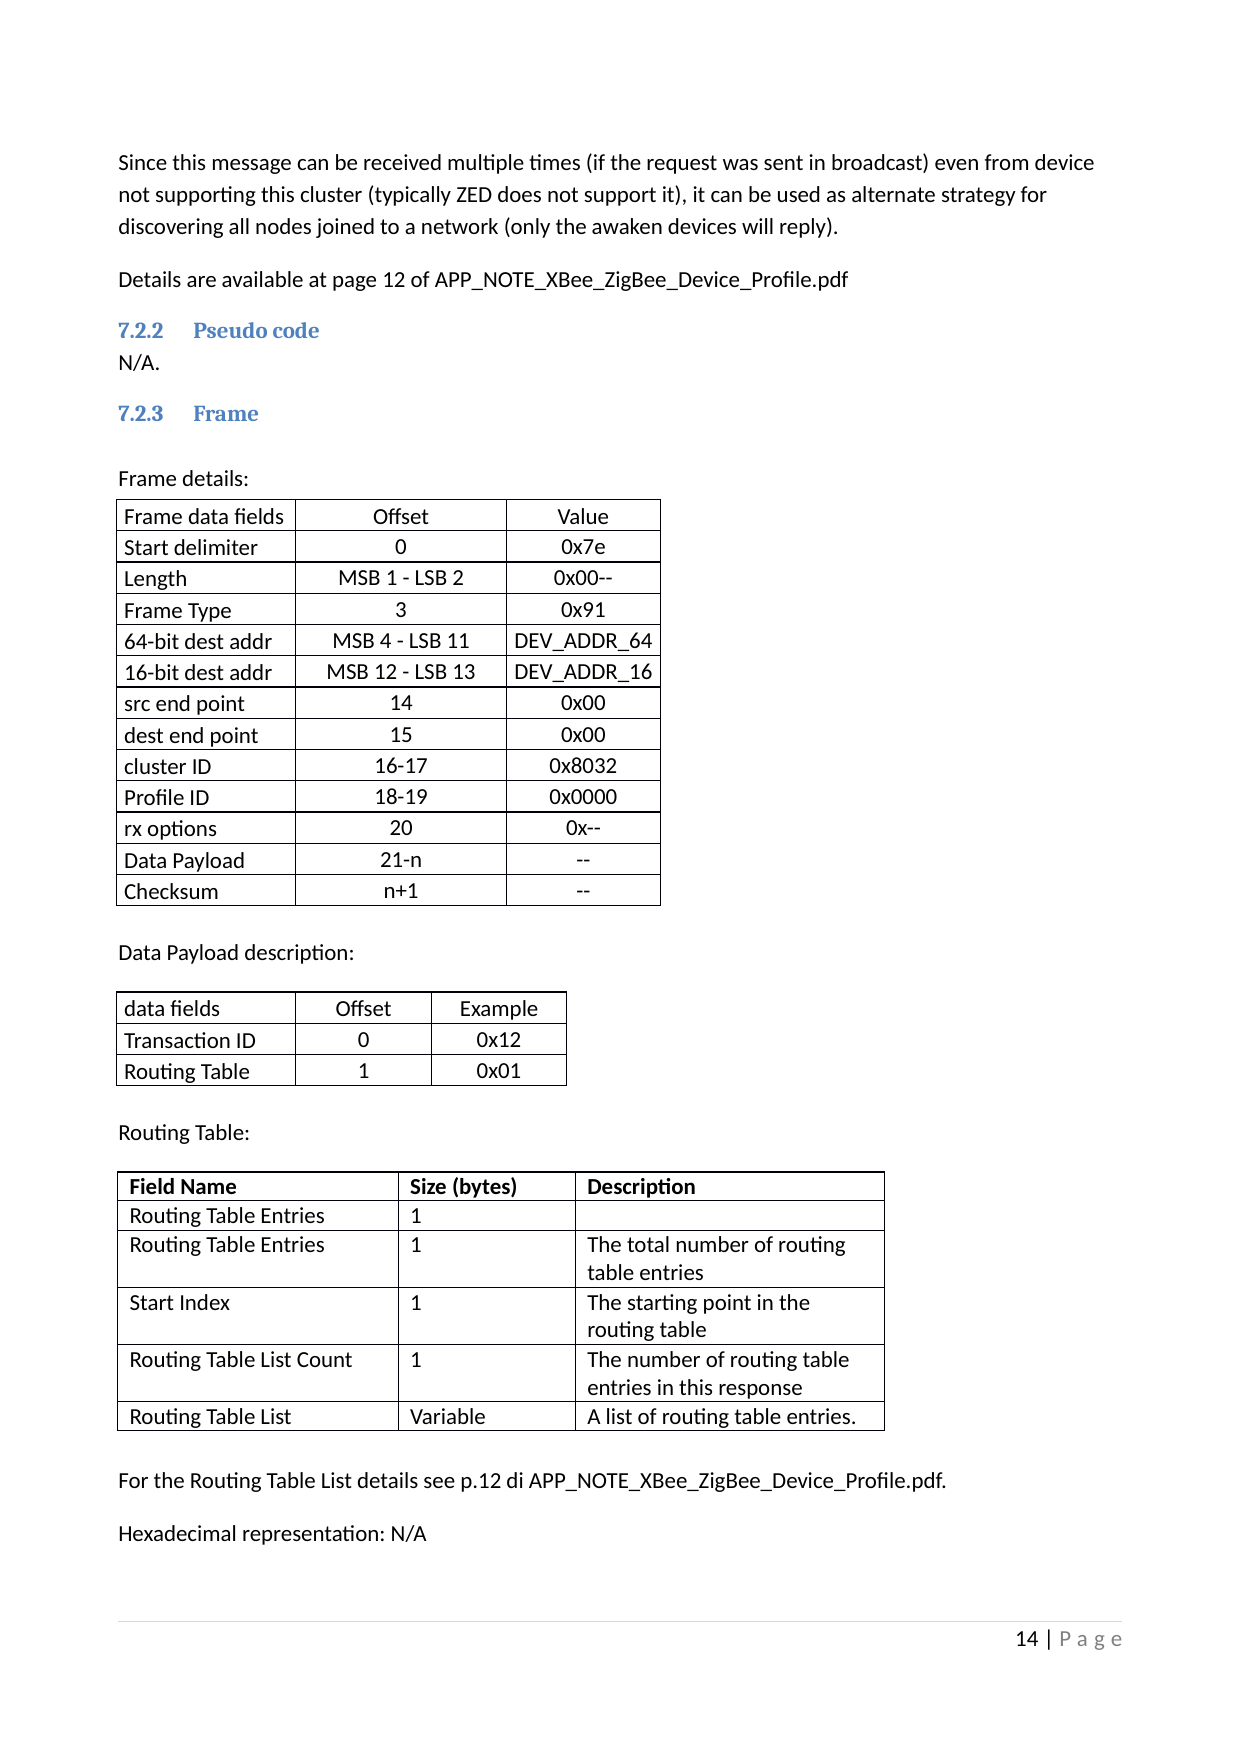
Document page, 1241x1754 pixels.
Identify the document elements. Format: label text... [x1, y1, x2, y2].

table_cell DEV_ADDR_64 [507, 625, 660, 655]
table_cell 0x91 [507, 594, 660, 624]
table_cell Start Index [118, 1288, 398, 1344]
text Frame details: [118, 464, 1122, 492]
table_cell Variable [399, 1402, 575, 1430]
table_cell 16-bit dest addr [117, 656, 295, 686]
subtitle Pseudo code [118, 318, 1122, 344]
table_cell Routing Table [117, 1055, 295, 1085]
table_cell Checksum [117, 875, 295, 905]
table_cell src end point [117, 688, 295, 718]
table_cell 64-bit dest addr [117, 625, 295, 655]
table_cell rx options [117, 813, 295, 843]
table_cell -- [507, 875, 660, 905]
table_cell 14 [296, 688, 506, 718]
table_cell Length [117, 563, 295, 593]
table_cell The number of routing table entries in this response [576, 1345, 884, 1401]
table_header Description [576, 1173, 884, 1200]
table_header Frame data fields [117, 500, 295, 530]
table_cell n+1 [296, 875, 506, 905]
table_cell 0x01 [432, 1055, 566, 1085]
text Data Payload description: [118, 938, 1122, 966]
table_cell 1 [399, 1231, 575, 1287]
text Since this message can be received multiple times (if the request was sent in broadcast) even from device not supporting this cluster (typically ZED does not support it), it can be used as alternate strategy for discovering all nodes joined to a network (only the awaken devices will reply). [118, 148, 1122, 240]
table_cell 1 [296, 1055, 431, 1085]
text For the Routing Table List details see p.12 di APP_NOTE_XBee_ZigBee_Device_Profile.pdf. [118, 1466, 1122, 1494]
text N/A. [118, 348, 1122, 376]
table_cell dest end point [117, 719, 295, 749]
text Details are available at page 12 of APP_NOTE_XBee_ZigBee_Device_Profile.pdf [118, 265, 1122, 293]
table_cell 0x00 [507, 719, 660, 749]
table_cell -- [507, 844, 660, 874]
table_cell Start delimiter [117, 531, 295, 561]
table_cell 16-17 [296, 750, 506, 780]
table_cell 0x7e [507, 531, 660, 561]
table_header Offset [296, 993, 431, 1023]
table_cell 3 [296, 594, 506, 624]
table_cell 0x00-- [507, 563, 660, 593]
table_cell 0x0000 [507, 781, 660, 811]
table_header data fields [117, 993, 295, 1023]
table_cell 0x8032 [507, 750, 660, 780]
table_cell A list of routing table entries. [576, 1402, 884, 1430]
table_cell 21-n [296, 844, 506, 874]
table_cell Routing Table List [118, 1402, 398, 1430]
table_cell MSB 1 - LSB 2 [296, 563, 506, 593]
table_cell 15 [296, 719, 506, 749]
table_cell The starting point in the routing table [576, 1288, 884, 1344]
table_header Size (bytes) [399, 1173, 575, 1200]
table_cell 0 [296, 531, 506, 561]
table_cell 0x00 [507, 688, 660, 718]
table_cell Profile ID [117, 781, 295, 811]
table_cell 1 [399, 1345, 575, 1401]
table_cell MSB 12 - LSB 13 [296, 656, 506, 686]
table_header Offset [296, 500, 506, 530]
table_cell 1 [399, 1201, 575, 1229]
table_cell [576, 1201, 884, 1229]
table_cell 18-19 [296, 781, 506, 811]
table_cell Transaction ID [117, 1024, 295, 1054]
table_cell The total number of routing table entries [576, 1231, 884, 1287]
table_cell 0x12 [432, 1024, 566, 1054]
table_cell 1 [399, 1288, 575, 1344]
table_cell DEV_ADDR_16 [507, 656, 660, 686]
table_cell MSB 4 - LSB 11 [296, 625, 506, 655]
table_cell Routing Table List Count [118, 1345, 398, 1401]
table_cell 0x-- [507, 813, 660, 843]
text Routing Table: [118, 1118, 1122, 1146]
table_cell 0 [296, 1024, 431, 1054]
table_header Field Name [118, 1173, 398, 1200]
table_cell cluster ID [117, 750, 295, 780]
subtitle Frame [118, 401, 1122, 428]
table_cell Routing Table Entries [118, 1231, 398, 1287]
table_header Example [432, 993, 566, 1023]
table_cell Frame Type [117, 594, 295, 624]
table_cell 20 [296, 813, 506, 843]
text Hexadecimal representation: N/A [118, 1519, 1122, 1547]
table_header Value [507, 500, 660, 530]
table_cell Routing Table Entries [118, 1201, 398, 1229]
table_cell Data Payload [117, 844, 295, 874]
